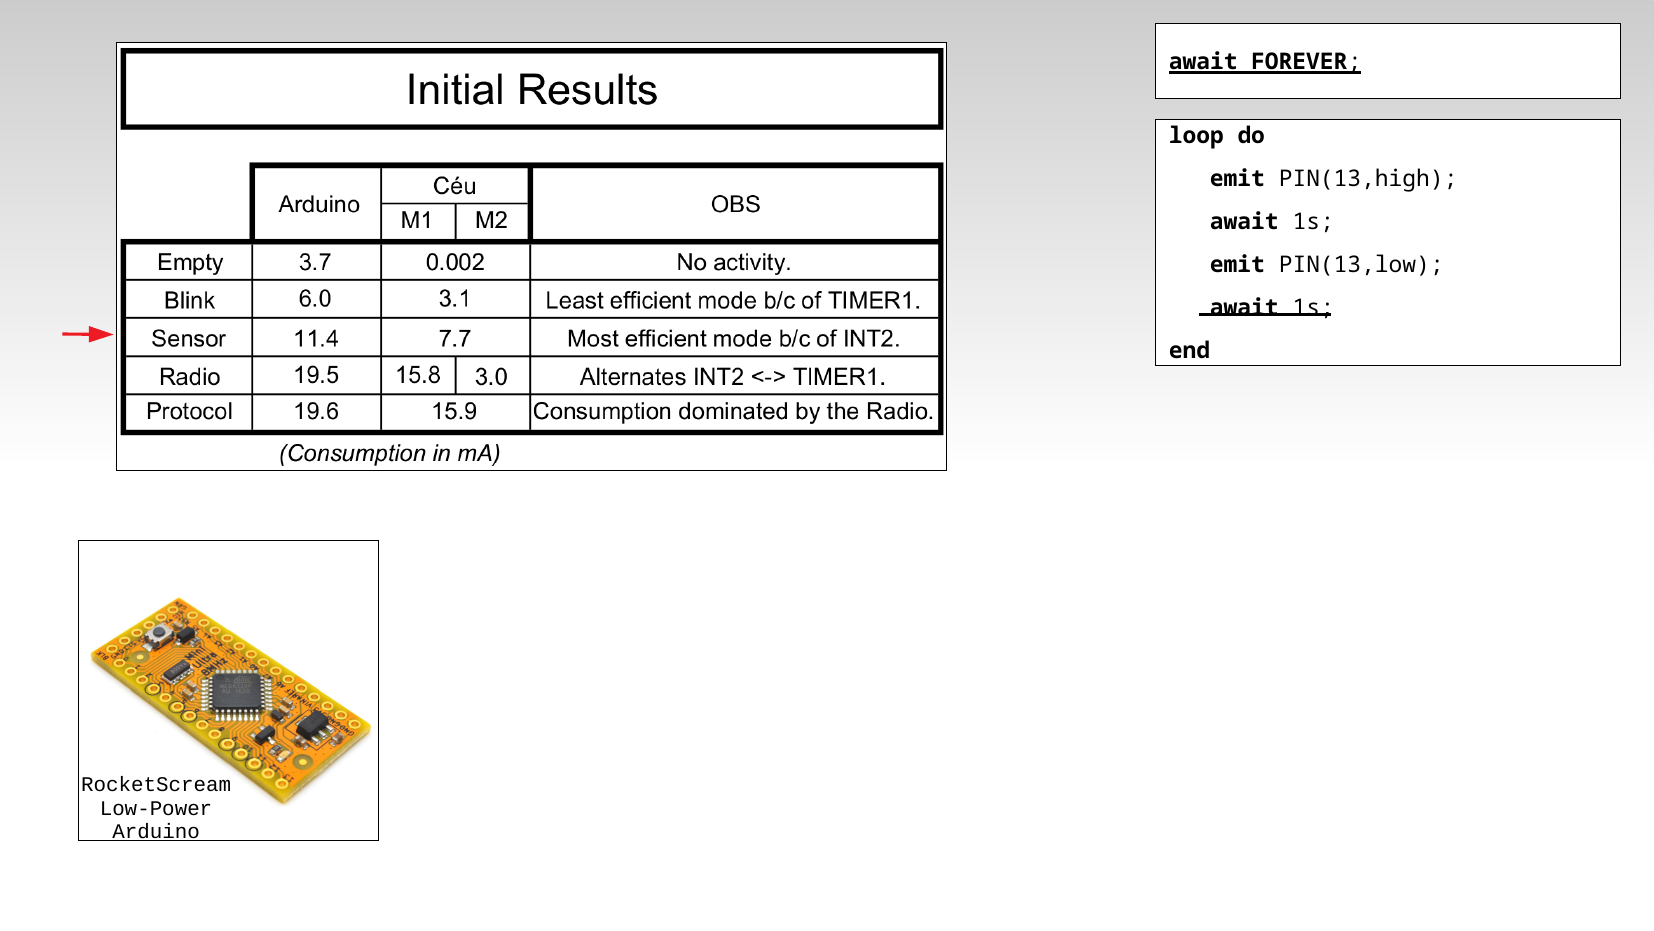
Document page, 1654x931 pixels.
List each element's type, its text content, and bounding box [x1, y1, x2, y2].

picture [116, 42, 947, 471]
text_box RocketScream Low-Power Arduino [40, 767, 272, 833]
text_box loop do emit PIN(13,high); await 1s; emit PIN(13,low); await 1s; end [1155, 123, 1621, 362]
picture [78, 540, 379, 841]
text_box await FOREVER; [1155, 23, 1621, 99]
